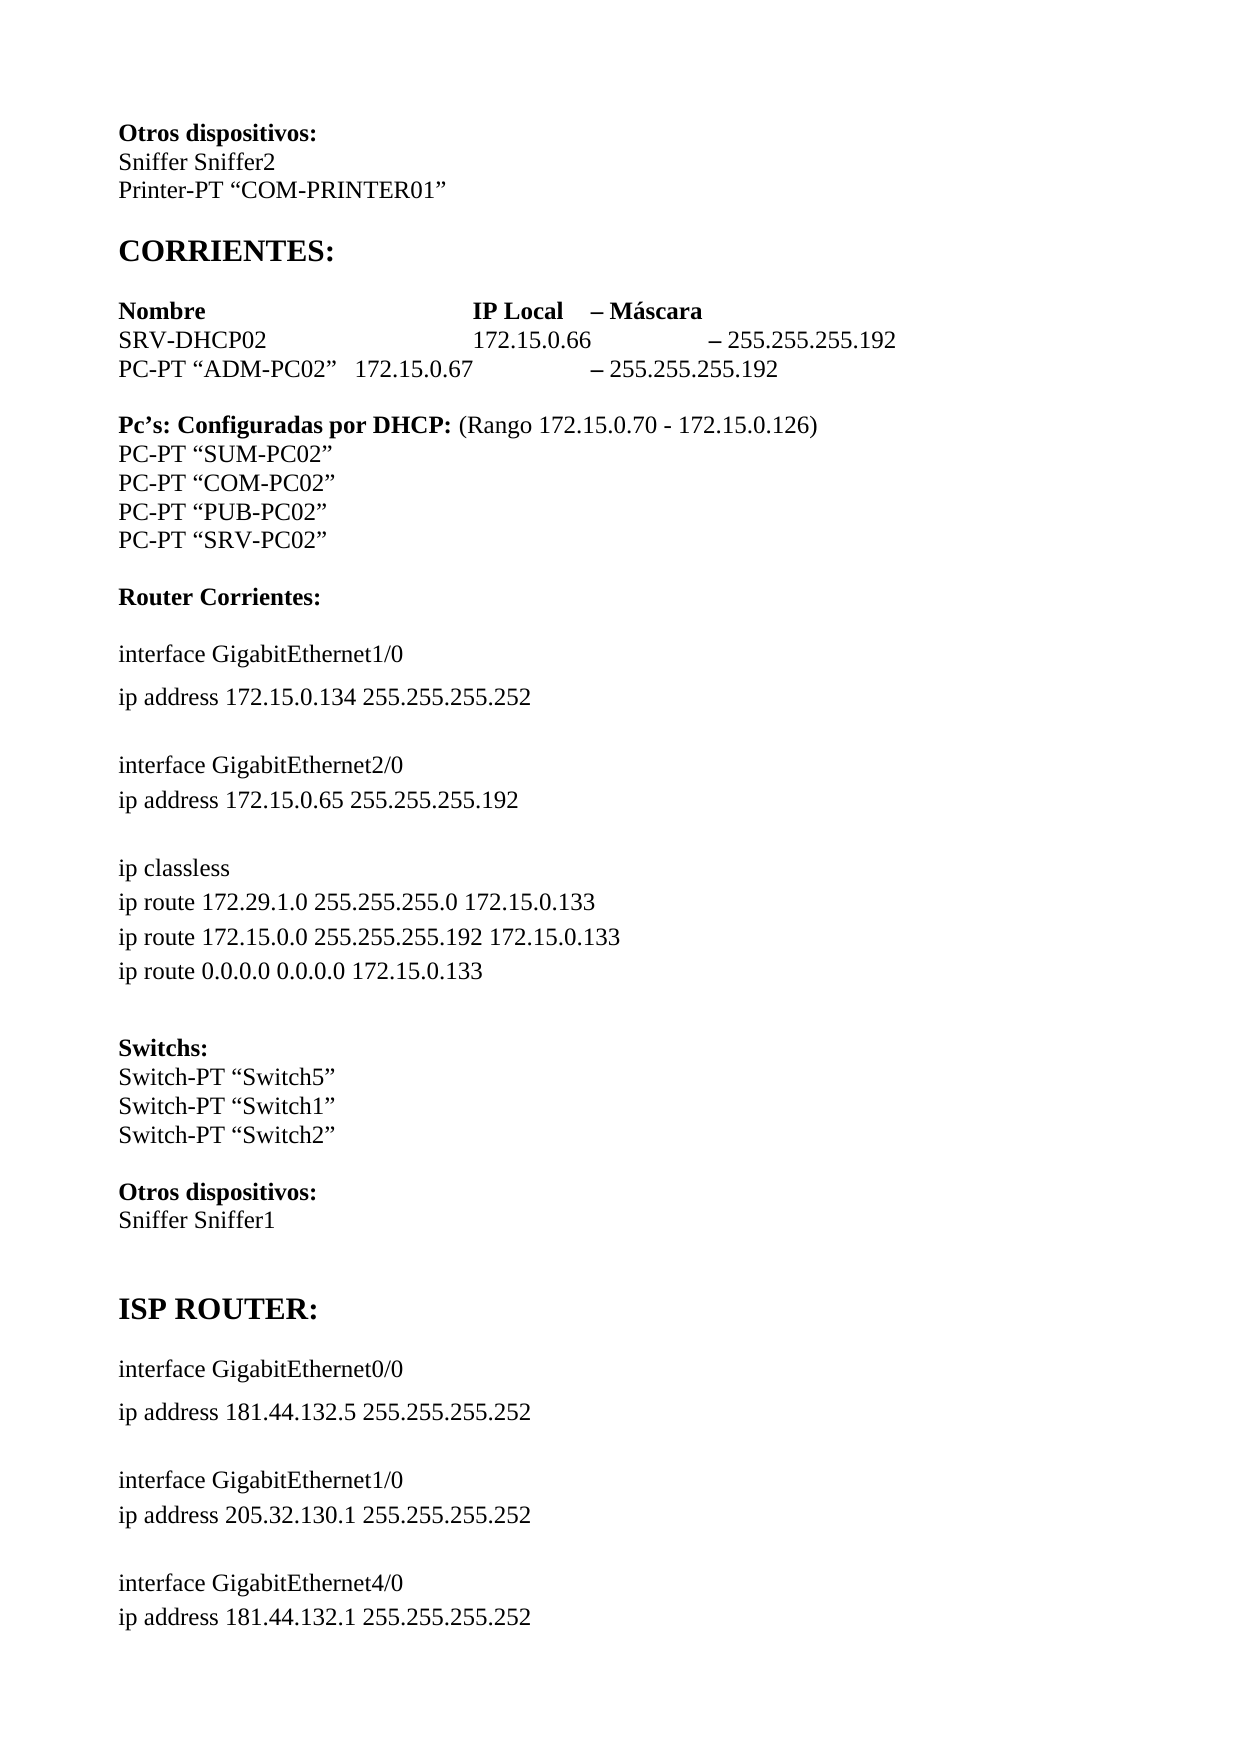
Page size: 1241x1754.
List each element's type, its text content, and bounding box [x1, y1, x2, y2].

text Nombre IP Local – Máscara [118, 296, 1122, 325]
text Otros dispositivos: [118, 118, 1122, 147]
text Otros dispositivos: [118, 1177, 1122, 1205]
text Switch-PT “Switch5” [118, 1062, 1122, 1091]
text interface GigabitEthernet0/0 [118, 1354, 1122, 1383]
text Sniffer Sniffer1 [118, 1205, 1122, 1234]
text Sniffer Sniffer2 [118, 147, 1122, 176]
text Switch-PT “Switch1” [118, 1091, 1122, 1120]
text Pc’s: Configuradas por DHCP: (Rango 172.15.0.70 - 172.15.0.126) [118, 411, 1122, 439]
text PC-PT “COM-PC02” [118, 468, 1122, 497]
text ip route 172.29.1.0 255.255.255.0 172.15.0.133 [118, 887, 1122, 916]
text PC-PT “PUB-PC02” [118, 497, 1122, 526]
text interface GigabitEthernet1/0 [118, 1465, 1122, 1494]
text interface GigabitEthernet4/0 [118, 1568, 1122, 1597]
text Switch-PT “Switch2” [118, 1120, 1122, 1148]
text PC-PT “SRV-PC02” [118, 526, 1122, 554]
text ip address 181.44.132.5 255.255.255.252 [118, 1397, 1122, 1426]
text interface GigabitEthernet2/0 [118, 751, 1122, 779]
text ip route 0.0.0.0 0.0.0.0 172.15.0.133 [118, 956, 1122, 985]
text PC-PT “SUM-PC02” [118, 439, 1122, 468]
text Switchs: [118, 1033, 1122, 1062]
text ip address 172.15.0.134 255.255.255.252 [118, 682, 1122, 711]
text SRV-DHCP02 172.15.0.66 – 255.255.255.192 [118, 325, 1122, 354]
text ip address 205.32.130.1 255.255.255.252 [118, 1500, 1122, 1529]
text ip route 172.15.0.0 255.255.255.192 172.15.0.133 [118, 922, 1122, 951]
text ip address 172.15.0.65 255.255.255.192 [118, 785, 1122, 814]
text interface GigabitEthernet1/0 [118, 639, 1122, 668]
text PC-PT “ADM-PC02” 172.15.0.67 – 255.255.255.192 [118, 354, 1122, 383]
text Router Corrientes: [118, 582, 1122, 611]
text Printer-PT “COM-PRINTER01” [118, 176, 1122, 204]
text ip address 181.44.132.1 255.255.255.252 [118, 1602, 1122, 1631]
text ip classless [118, 853, 1122, 882]
text ISP ROUTER: [118, 1290, 1122, 1326]
text CORRIENTES: [118, 232, 1122, 268]
